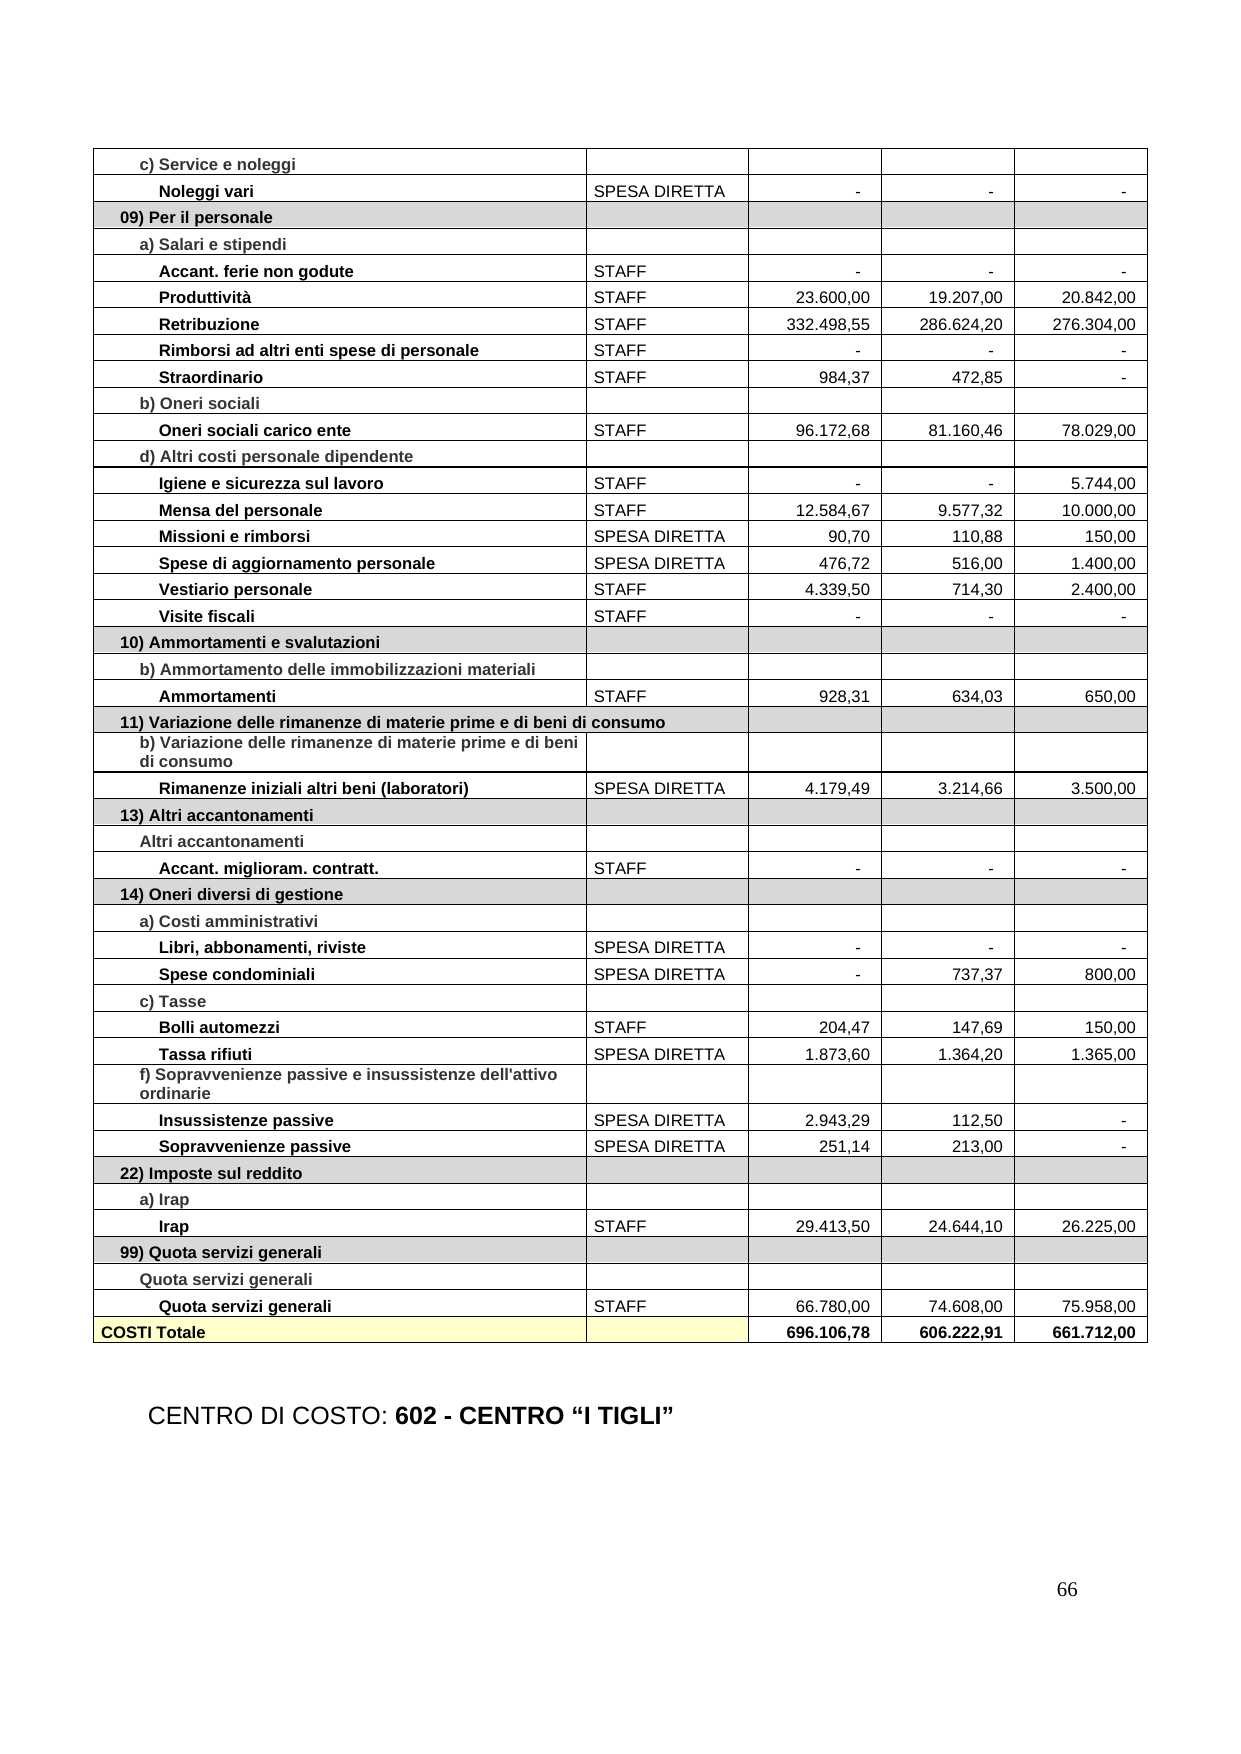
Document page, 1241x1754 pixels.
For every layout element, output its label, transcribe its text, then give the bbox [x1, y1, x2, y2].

table_cell [94, 547, 113, 573]
table_cell 23.600,00 [749, 282, 881, 307]
table_cell 1.364,20 [882, 1038, 1014, 1064]
table_cell [94, 175, 113, 201]
table_cell 476,72 [749, 547, 881, 573]
table_cell b) Ammortamento delle immobilizzazioni materiali [132, 654, 586, 679]
table_cell SPESA DIRETTA [587, 1131, 748, 1156]
table_cell 10) Ammortamenti e svalutazioni [113, 627, 586, 652]
table_cell [113, 654, 132, 679]
table_cell [749, 1264, 881, 1289]
table_cell Straordinario [151, 361, 586, 387]
table_cell [113, 282, 132, 307]
table_cell [749, 826, 881, 851]
table_cell 150,00 [1015, 1012, 1147, 1037]
table_cell [132, 175, 151, 201]
table_cell [749, 1157, 881, 1183]
table_cell STAFF [587, 255, 748, 281]
table_cell Spese condominiali [151, 959, 586, 984]
table_cell Irap [151, 1210, 586, 1236]
table_cell [1015, 879, 1147, 904]
table_cell [94, 1210, 113, 1236]
table_cell [94, 932, 113, 957]
table_cell [113, 1210, 132, 1236]
table_cell - [1015, 255, 1147, 281]
table_cell 800,00 [1015, 959, 1147, 984]
table_cell SPESA DIRETTA [587, 521, 748, 546]
table_cell - [749, 932, 881, 957]
table_cell [132, 255, 151, 281]
table_cell [94, 680, 113, 706]
table_cell [113, 932, 132, 957]
table_cell COSTI Totale [94, 1317, 586, 1342]
table_cell Tassa rifiuti [151, 1038, 586, 1064]
table_cell [94, 985, 113, 1011]
table_cell [113, 1012, 132, 1037]
table_cell [113, 175, 132, 201]
table_cell [882, 1065, 1014, 1103]
table_cell [882, 985, 1014, 1011]
table_cell [113, 733, 132, 771]
table_cell [587, 202, 748, 227]
table_cell [113, 335, 132, 360]
table_cell [113, 468, 132, 493]
table_cell - [1015, 335, 1147, 360]
table_cell b) Oneri sociali [132, 388, 586, 413]
table_cell [113, 773, 132, 798]
text CENTRO DI COSTO: 602 - CENTRO “I TIGLI” [148, 1401, 1078, 1429]
table_cell [132, 680, 151, 706]
table_cell [1015, 229, 1147, 254]
table_cell STAFF [587, 1290, 748, 1316]
table_cell [94, 627, 113, 652]
table_cell 2.943,29 [749, 1104, 881, 1129]
table_cell [94, 1157, 113, 1183]
table_cell 213,00 [882, 1131, 1014, 1156]
table_cell Insussistenze passive [151, 1104, 586, 1129]
table_cell [132, 282, 151, 307]
table_cell [113, 547, 132, 573]
table_cell [749, 654, 881, 679]
table_cell [1015, 1065, 1147, 1103]
table_cell Accant. miglioram. contratt. [151, 852, 586, 878]
table_cell [1015, 627, 1147, 652]
table_cell [749, 627, 881, 652]
table_cell [882, 202, 1014, 227]
table_cell [882, 441, 1014, 466]
table_cell 66.780,00 [749, 1290, 881, 1316]
table_cell 147,69 [882, 1012, 1014, 1037]
table_cell STAFF [587, 494, 748, 519]
table_cell Bolli automezzi [151, 1012, 586, 1037]
table_cell [1015, 1184, 1147, 1209]
table_cell STAFF [587, 680, 748, 706]
table_cell [1015, 388, 1147, 413]
table_cell SPESA DIRETTA [587, 1038, 748, 1064]
table_cell SPESA DIRETTA [587, 959, 748, 984]
table_cell [882, 733, 1014, 771]
table_cell a) Salari e stipendi [132, 229, 586, 254]
table_cell [882, 627, 1014, 652]
table_cell 22) Imposte sul reddito [113, 1157, 586, 1183]
table_cell [1015, 1157, 1147, 1183]
table_cell [132, 932, 151, 957]
table_cell 3.214,66 [882, 773, 1014, 798]
table_cell [587, 879, 748, 904]
table_cell 661.712,00 [1015, 1317, 1147, 1342]
table_cell - [882, 600, 1014, 626]
table_cell 11) Variazione delle rimanenze di materie prime e di beni di consumo [113, 707, 748, 732]
table_cell [94, 707, 113, 732]
table_cell [132, 959, 151, 984]
table_cell - [882, 255, 1014, 281]
table_cell [587, 826, 748, 851]
table_cell 634,03 [882, 680, 1014, 706]
table_cell [749, 388, 881, 413]
table_cell [882, 1237, 1014, 1262]
table_cell 4.339,50 [749, 574, 881, 599]
table_cell 5.744,00 [1015, 468, 1147, 493]
table_cell Quota servizi generali [151, 1290, 586, 1316]
table_cell Igiene e sicurezza sul lavoro [151, 468, 586, 493]
table_cell [113, 521, 132, 546]
table_cell [94, 905, 113, 931]
table_cell [587, 985, 748, 1011]
table_cell SPESA DIRETTA [587, 175, 748, 201]
table_cell 286.624,20 [882, 308, 1014, 334]
table_cell [132, 1210, 151, 1236]
table_cell STAFF [587, 282, 748, 307]
table_cell 26.225,00 [1015, 1210, 1147, 1236]
table_cell STAFF [587, 852, 748, 878]
table_cell [94, 1104, 113, 1129]
table_cell 24.644,10 [882, 1210, 1014, 1236]
table_cell [882, 654, 1014, 679]
table_cell 75.958,00 [1015, 1290, 1147, 1316]
table_cell SPESA DIRETTA [587, 1104, 748, 1129]
table_cell [749, 707, 881, 732]
table_cell - [882, 468, 1014, 493]
table_cell [587, 441, 748, 466]
table_cell [94, 773, 113, 798]
table_cell [113, 229, 132, 254]
table_cell - [882, 852, 1014, 878]
table_cell [94, 1290, 113, 1316]
table_cell [749, 733, 881, 771]
table_cell 1.873,60 [749, 1038, 881, 1064]
table_cell [587, 905, 748, 931]
table_cell [749, 985, 881, 1011]
table_cell SPESA DIRETTA [587, 773, 748, 798]
table_cell [882, 1264, 1014, 1289]
table_cell [94, 733, 113, 771]
table_cell [1015, 654, 1147, 679]
table_cell [132, 521, 151, 546]
table_cell f) Sopravvenienze passive e insussistenze dell'attivo ordinarie [132, 1065, 586, 1103]
table_cell [113, 388, 132, 413]
table_cell 516,00 [882, 547, 1014, 573]
table_cell [132, 600, 151, 626]
table_cell [94, 521, 113, 546]
table_cell [113, 826, 132, 851]
table_cell [94, 1065, 113, 1103]
table_cell [587, 1264, 748, 1289]
table_cell - [749, 852, 881, 878]
table_cell - [1015, 175, 1147, 201]
table_cell [132, 414, 151, 440]
table_cell SPESA DIRETTA [587, 547, 748, 573]
table_cell 737,37 [882, 959, 1014, 984]
table_cell [587, 1184, 748, 1209]
table_cell SPESA DIRETTA [587, 932, 748, 957]
table_cell 251,14 [749, 1131, 881, 1156]
table_cell - [882, 932, 1014, 957]
table_cell - [882, 175, 1014, 201]
table_cell Missioni e rimborsi [151, 521, 586, 546]
table_cell 204,47 [749, 1012, 881, 1037]
table_cell [1015, 826, 1147, 851]
table_cell c) Tasse [132, 985, 586, 1011]
table_cell Ammortamenti [151, 680, 586, 706]
table_cell [1015, 985, 1147, 1011]
table_cell [132, 335, 151, 360]
table_cell [587, 229, 748, 254]
table_cell [94, 441, 113, 466]
table_cell - [749, 255, 881, 281]
table_cell d) Altri costi personale dipendente [132, 441, 586, 466]
table_cell [749, 879, 881, 904]
table_cell [132, 1012, 151, 1037]
table_cell [882, 879, 1014, 904]
table_cell [1015, 905, 1147, 931]
table_cell [749, 1065, 881, 1103]
table_cell [94, 1184, 113, 1209]
table_cell - [1015, 852, 1147, 878]
table_cell [113, 255, 132, 281]
table_cell Oneri sociali carico ente [151, 414, 586, 440]
table_cell [94, 1038, 113, 1064]
table_cell [882, 905, 1014, 931]
table_cell 10.000,00 [1015, 494, 1147, 519]
table_cell c) Service e noleggi [132, 149, 586, 174]
table_cell STAFF [587, 1012, 748, 1037]
table_cell [113, 1038, 132, 1064]
table_cell [587, 1237, 748, 1262]
table_cell STAFF [587, 1210, 748, 1236]
table_cell [882, 1184, 1014, 1209]
table_cell [94, 414, 113, 440]
table_cell [94, 1131, 113, 1156]
table_cell Retribuzione [151, 308, 586, 334]
table_cell [94, 149, 113, 174]
table_cell [587, 1065, 748, 1103]
table_cell [94, 229, 113, 254]
table_cell Vestiario personale [151, 574, 586, 599]
table_cell 19.207,00 [882, 282, 1014, 307]
table_cell [113, 680, 132, 706]
table_cell [94, 361, 113, 387]
table_cell [882, 826, 1014, 851]
table_cell [113, 852, 132, 878]
table_cell 78.029,00 [1015, 414, 1147, 440]
table_cell [587, 1157, 748, 1183]
table_cell 276.304,00 [1015, 308, 1147, 334]
table_cell [1015, 149, 1147, 174]
table_cell Produttività [151, 282, 586, 307]
table_cell 984,37 [749, 361, 881, 387]
table_cell [132, 1290, 151, 1316]
table_cell a) Irap [132, 1184, 586, 1209]
table_cell [587, 733, 748, 771]
table_cell [113, 985, 132, 1011]
table_cell [113, 1104, 132, 1129]
table_cell [94, 826, 113, 851]
table_cell [749, 905, 881, 931]
table_cell [882, 229, 1014, 254]
table_cell [94, 852, 113, 878]
table_cell [749, 149, 881, 174]
table_cell - [749, 468, 881, 493]
table_cell [94, 1264, 113, 1289]
table_cell [587, 1317, 748, 1342]
table_cell STAFF [587, 361, 748, 387]
table_cell [132, 547, 151, 573]
table_cell 472,85 [882, 361, 1014, 387]
table_cell 112,50 [882, 1104, 1014, 1129]
table_cell [94, 335, 113, 360]
table_cell 90,70 [749, 521, 881, 546]
table_cell STAFF [587, 574, 748, 599]
table_cell [749, 202, 881, 227]
table_cell [882, 799, 1014, 824]
table_cell [882, 1157, 1014, 1183]
table_cell STAFF [587, 600, 748, 626]
table_cell 606.222,91 [882, 1317, 1014, 1342]
table_cell 4.179,49 [749, 773, 881, 798]
table_cell Mensa del personale [151, 494, 586, 519]
table_cell [113, 361, 132, 387]
table_cell 99) Quota servizi generali [113, 1237, 586, 1262]
table_cell 13) Altri accantonamenti [113, 799, 586, 824]
table_cell [94, 494, 113, 519]
table_cell 928,31 [749, 680, 881, 706]
table_cell 696.106,78 [749, 1317, 881, 1342]
table_cell [587, 654, 748, 679]
table_cell [132, 361, 151, 387]
table_cell - [749, 959, 881, 984]
table_cell [113, 149, 132, 174]
table_cell [113, 308, 132, 334]
table_cell [1015, 733, 1147, 771]
table_cell [587, 799, 748, 824]
table_cell [132, 1104, 151, 1129]
table_cell a) Costi amministrativi [132, 905, 586, 931]
table_cell [113, 1184, 132, 1209]
table_cell 650,00 [1015, 680, 1147, 706]
table_cell [113, 905, 132, 931]
table_cell [94, 1012, 113, 1037]
table_cell [113, 1264, 132, 1289]
table_cell [132, 773, 151, 798]
table_cell [132, 308, 151, 334]
table_cell - [1015, 932, 1147, 957]
table_cell [94, 468, 113, 493]
table_cell 96.172,68 [749, 414, 881, 440]
table_cell [749, 1184, 881, 1209]
table_cell - [1015, 361, 1147, 387]
table_cell [132, 852, 151, 878]
table_cell [749, 799, 881, 824]
table_cell Spese di aggiornamento personale [151, 547, 586, 573]
table_cell Quota servizi generali [132, 1264, 586, 1289]
table_cell 332.498,55 [749, 308, 881, 334]
table_cell [1015, 202, 1147, 227]
table_cell 1.365,00 [1015, 1038, 1147, 1064]
table_cell STAFF [587, 308, 748, 334]
table_cell [94, 308, 113, 334]
table_cell STAFF [587, 468, 748, 493]
table_cell - [1015, 1131, 1147, 1156]
table_cell Rimanenze iniziali altri beni (laboratori) [151, 773, 586, 798]
table_cell [749, 1237, 881, 1262]
table_cell [94, 255, 113, 281]
table_cell Visite fiscali [151, 600, 586, 626]
table_cell [1015, 799, 1147, 824]
table_cell [113, 574, 132, 599]
table_cell [882, 707, 1014, 732]
table_cell [94, 959, 113, 984]
table_cell 14) Oneri diversi di gestione [113, 879, 586, 904]
table_cell 81.160,46 [882, 414, 1014, 440]
table_cell [132, 494, 151, 519]
table_cell [1015, 1237, 1147, 1262]
table_cell 1.400,00 [1015, 547, 1147, 573]
table_cell Noleggi vari [151, 175, 586, 201]
table_cell Libri, abbonamenti, riviste [151, 932, 586, 957]
table_cell [94, 1237, 113, 1262]
table_cell [94, 600, 113, 626]
table_cell [882, 388, 1014, 413]
table_cell - [749, 600, 881, 626]
table_cell [132, 1038, 151, 1064]
table_cell [749, 229, 881, 254]
table_cell 110,88 [882, 521, 1014, 546]
table_cell - [1015, 600, 1147, 626]
table_cell 74.608,00 [882, 1290, 1014, 1316]
table_cell [132, 1131, 151, 1156]
table_cell [1015, 707, 1147, 732]
table_cell 29.413,50 [749, 1210, 881, 1236]
table_cell [113, 959, 132, 984]
table_cell [113, 1131, 132, 1156]
table_cell - [749, 335, 881, 360]
table_cell 09) Per il personale [113, 202, 586, 227]
table_cell 2.400,00 [1015, 574, 1147, 599]
table_cell [587, 627, 748, 652]
table_cell - [882, 335, 1014, 360]
table_cell [882, 149, 1014, 174]
table_cell [113, 441, 132, 466]
table_cell [94, 799, 113, 824]
table_cell [94, 654, 113, 679]
table_cell 12.584,67 [749, 494, 881, 519]
table_cell Sopravvenienze passive [151, 1131, 586, 1156]
table_cell - [749, 175, 881, 201]
table_cell [587, 149, 748, 174]
table_cell [94, 574, 113, 599]
table_cell 3.500,00 [1015, 773, 1147, 798]
table_cell Accant. ferie non godute [151, 255, 586, 281]
table_cell [1015, 1264, 1147, 1289]
table_cell STAFF [587, 335, 748, 360]
table_cell 9.577,32 [882, 494, 1014, 519]
table_cell - [1015, 1104, 1147, 1129]
table_cell [132, 574, 151, 599]
table_cell [749, 441, 881, 466]
table_cell [113, 494, 132, 519]
table_cell [94, 879, 113, 904]
table_cell [113, 414, 132, 440]
table_cell [94, 388, 113, 413]
table_cell [132, 468, 151, 493]
table_cell [1015, 441, 1147, 466]
table_cell [587, 388, 748, 413]
table_cell 20.842,00 [1015, 282, 1147, 307]
table_cell b) Variazione delle rimanenze di materie prime e di beni di consumo [132, 733, 586, 771]
table_cell [113, 1290, 132, 1316]
table_cell [94, 282, 113, 307]
table_cell 150,00 [1015, 521, 1147, 546]
table_cell [94, 202, 113, 227]
table_cell 714,30 [882, 574, 1014, 599]
table_cell [113, 600, 132, 626]
table_cell Altri accantonamenti [132, 826, 586, 851]
table_cell STAFF [587, 414, 748, 440]
table_cell [113, 1065, 132, 1103]
table_cell Rimborsi ad altri enti spese di personale [151, 335, 586, 360]
